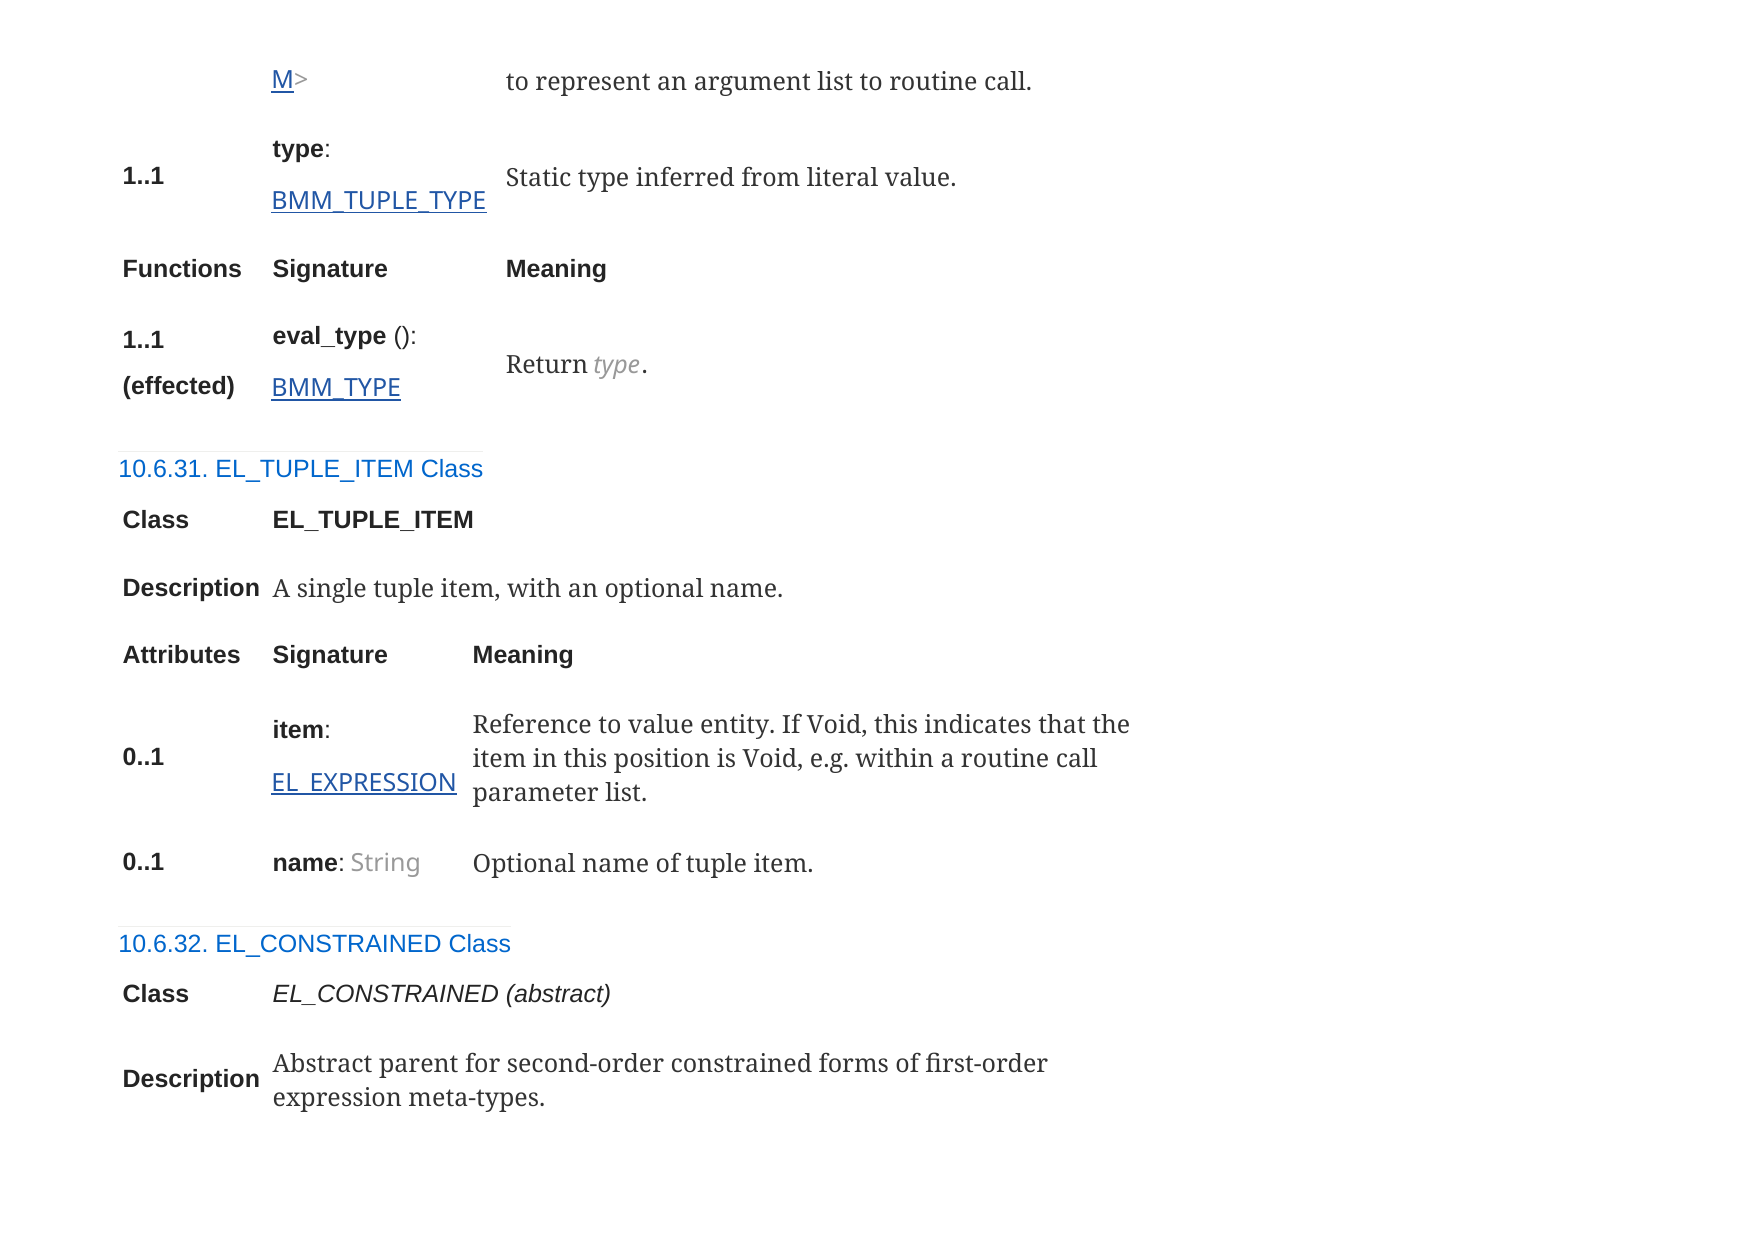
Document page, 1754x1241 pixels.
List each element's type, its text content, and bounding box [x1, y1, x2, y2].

subtitle 10.6.32. EL_CONSTRAINED Class [118, 926, 1695, 957]
table_header EL_TUPLE_ITEM [268, 502, 1181, 568]
table_cell Functions [118, 252, 268, 318]
table_cell Reference to value entity. If Void, this indicates that the item in this position is Void, e.g. within a routine call parameter list. [468, 704, 1181, 841]
table_cell Meaning [501, 252, 1181, 318]
table_cell Optional name of tuple item. [468, 841, 1181, 913]
table_cell 0..1 [118, 704, 268, 841]
table_cell Attributes [118, 638, 268, 704]
table_header EL_CONSTRAINED (abstract) [268, 976, 1181, 1043]
table_cell Signature [268, 638, 468, 704]
table_cell type: BMM_TUPLE_TYPE [268, 131, 501, 252]
table_cell eval_type (): BMM_TYPE [268, 318, 501, 439]
table_cell Static type inferred from literal value. [501, 131, 1181, 252]
table_cell Description [118, 1043, 268, 1146]
table_cell 0..1 [118, 59, 268, 131]
table_cell 1..1 [118, 131, 268, 252]
table_cell items: List<EL_TUPLE_ITEM> [268, 59, 501, 131]
table_cell Abstract parent for second-order constrained forms of first-order expression meta-types. [268, 1043, 1181, 1146]
table_cell A single tuple item, with an optional name. [268, 568, 1181, 638]
table_cell 0..1 [118, 841, 268, 913]
subtitle 10.6.31. EL_TUPLE_ITEM Class [118, 451, 1695, 483]
table_cell Return type. [501, 318, 1181, 439]
table_header Class [118, 502, 268, 568]
table_cell Signature [268, 252, 501, 318]
table_cell Meaning [468, 638, 1181, 704]
table_cell 1..1 (effected) [118, 318, 268, 439]
table_cell name: String [268, 841, 468, 913]
table_cell Description [118, 568, 268, 638]
table_cell Items in the tuple, potentially with names. Typical use is to represent an argument list to routine call. [501, 59, 1181, 131]
table_cell item: EL_EXPRESSION [268, 704, 468, 841]
table_header Class [118, 976, 268, 1043]
